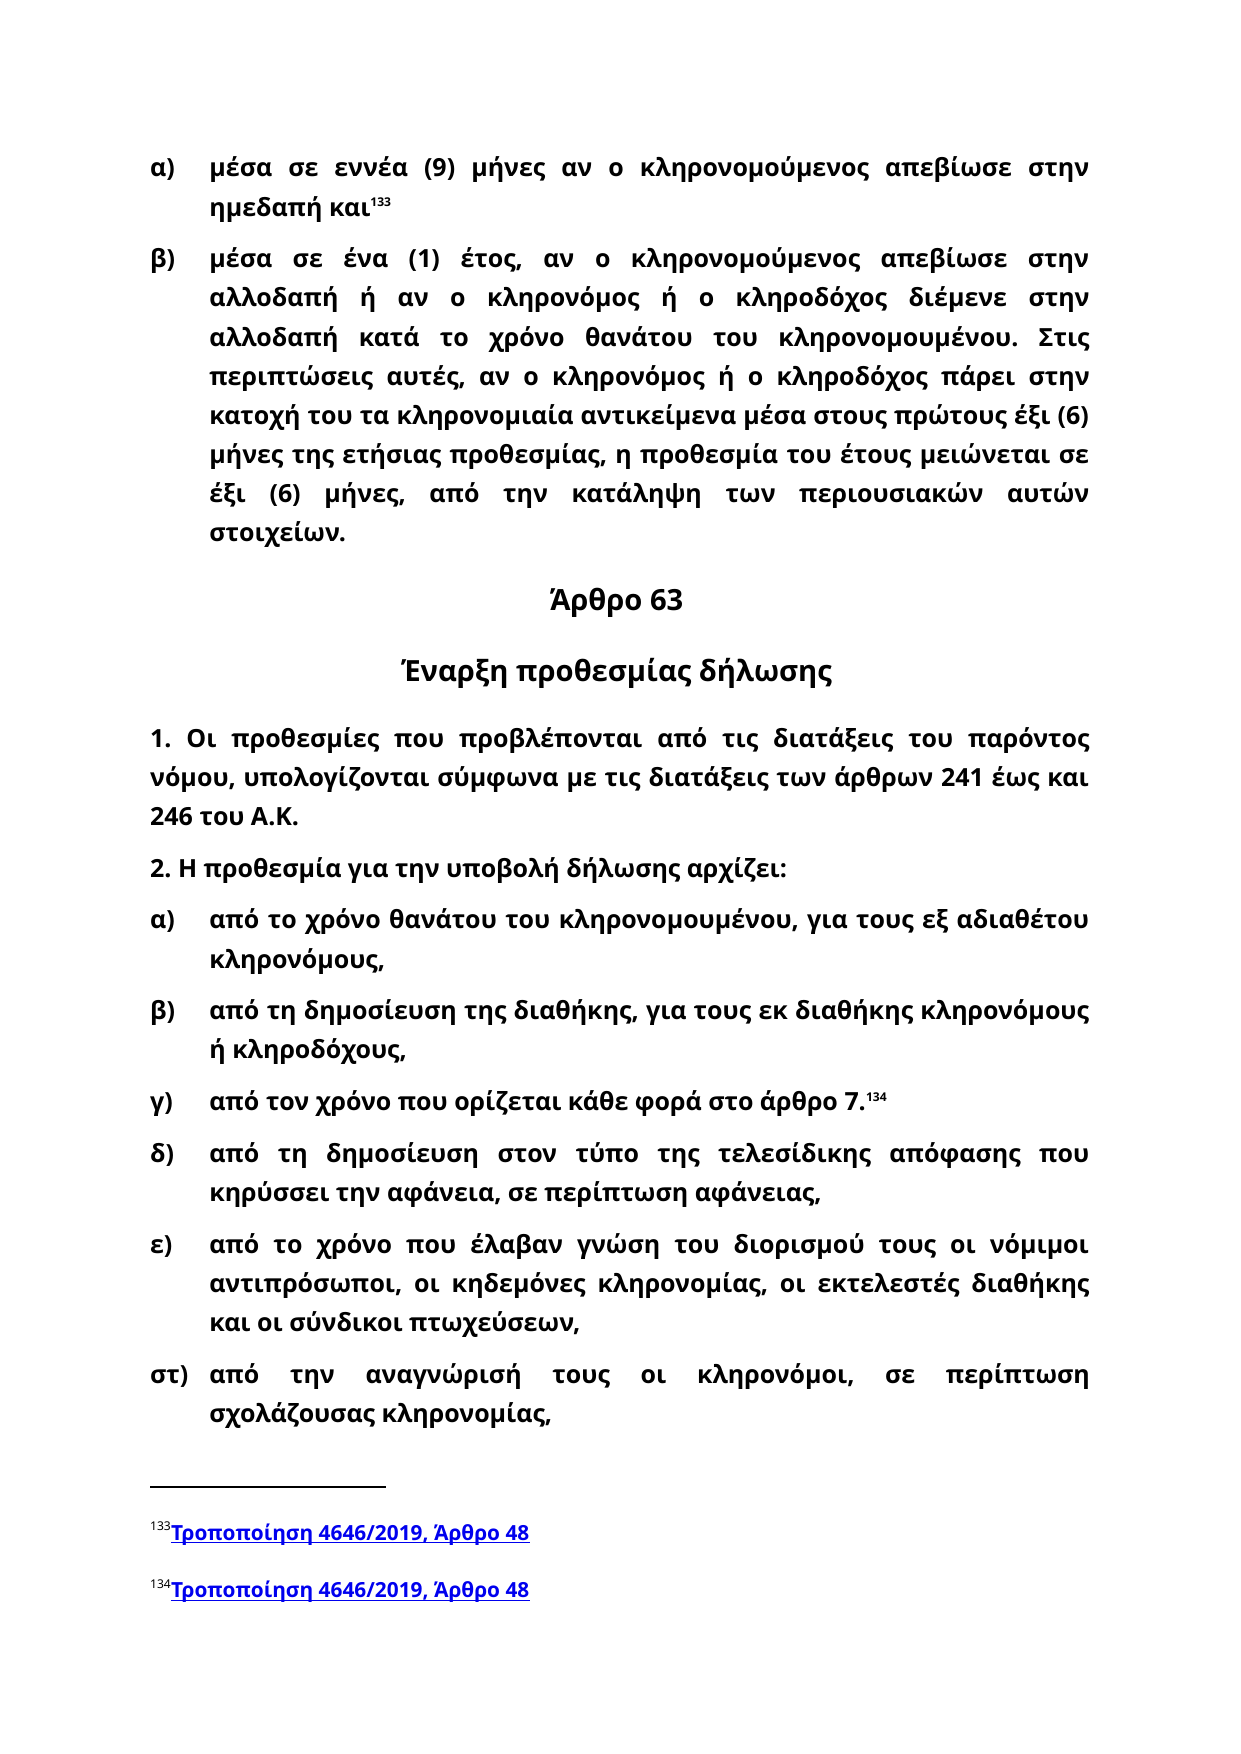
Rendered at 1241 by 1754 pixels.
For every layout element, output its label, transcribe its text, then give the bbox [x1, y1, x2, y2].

list α) μέσα σε εννέα (9) μήνες αν ο κληρονομούμενος απεβίωσε στην ημεδαπή και [150, 150, 1090, 223]
list α) από το χρόνο θανάτου του κληρονομουμένου, για τους εξ αδιαθέτου κληρονόμους, [150, 902, 1090, 975]
text Τροποποίηση 4646/2019, Άρθρο 48 [150, 1576, 1090, 1604]
list β) από τη δημοσίευση της διαθήκης, για τους εκ διαθήκης κληρονόμους ή κληροδόχους, [150, 993, 1090, 1066]
subtitle Άρθρο 63 [150, 579, 1090, 619]
text Τροποποίηση 4646/2019, Άρθρο 48 [150, 1518, 1090, 1546]
list στ) από την αναγνώρισή τους οι κληρονόμοι, σε περίπτωση σχολάζουσας κληρονομίας, [150, 1356, 1090, 1429]
list β) μέσα σε ένα (1) έτος, αν ο κληρονομούμενος απεβίωσε στην αλλοδαπή ή αν ο κληρονόμος ή ο κληροδόχος διέμενε στην αλλοδαπή κατά το χρόνο θανάτου του κληρονομουμένου. Στις περιπτώσεις αυτές, αν ο κληρονόμος ή ο κληροδόχος πάρει στην κατοχή του τα κληρονομιαία αντικείμενα μέσα στους πρώτους έξι (6) μήνες της ετήσιας προθεσμίας, η προθεσμία του έτους μειώνεται σε έξι (6) μήνες, από την κατάληψη των περιουσιακών αυτών στοιχείων. [150, 241, 1090, 549]
text 2. Η προθεσμία για την υποβολή δήλωσης αρχίζει: [150, 850, 1090, 884]
list δ) από τη δημοσίευση στον τύπο της τελεσίδικης απόφασης που κηρύσσει την αφάνεια, σε περίπτωση αφάνειας, [150, 1135, 1090, 1209]
list γ) από τον χρόνο που ορίζεται κάθε φορά στο άρθρο 7. [150, 1084, 1090, 1118]
list ε) από το χρόνο που έλαβαν γνώση του διορισμού τους οι νόμιμοι αντιπρόσωποι, οι κηδεμόνες κληρονομίας, οι εκτελεστές διαθήκης και οι σύνδικοι πτωχεύσεων, [150, 1226, 1090, 1339]
text 1. Οι προθεσμίες που προβλέπονται από τις διατάξεις του παρόντος νόμου, υπολογίζονται σύμφωνα με τις διατάξεις των άρθρων 241 έως και 246 του Α.Κ. [150, 720, 1090, 833]
subtitle Έναρξη προθεσμίας δήλωσης [150, 650, 1090, 689]
